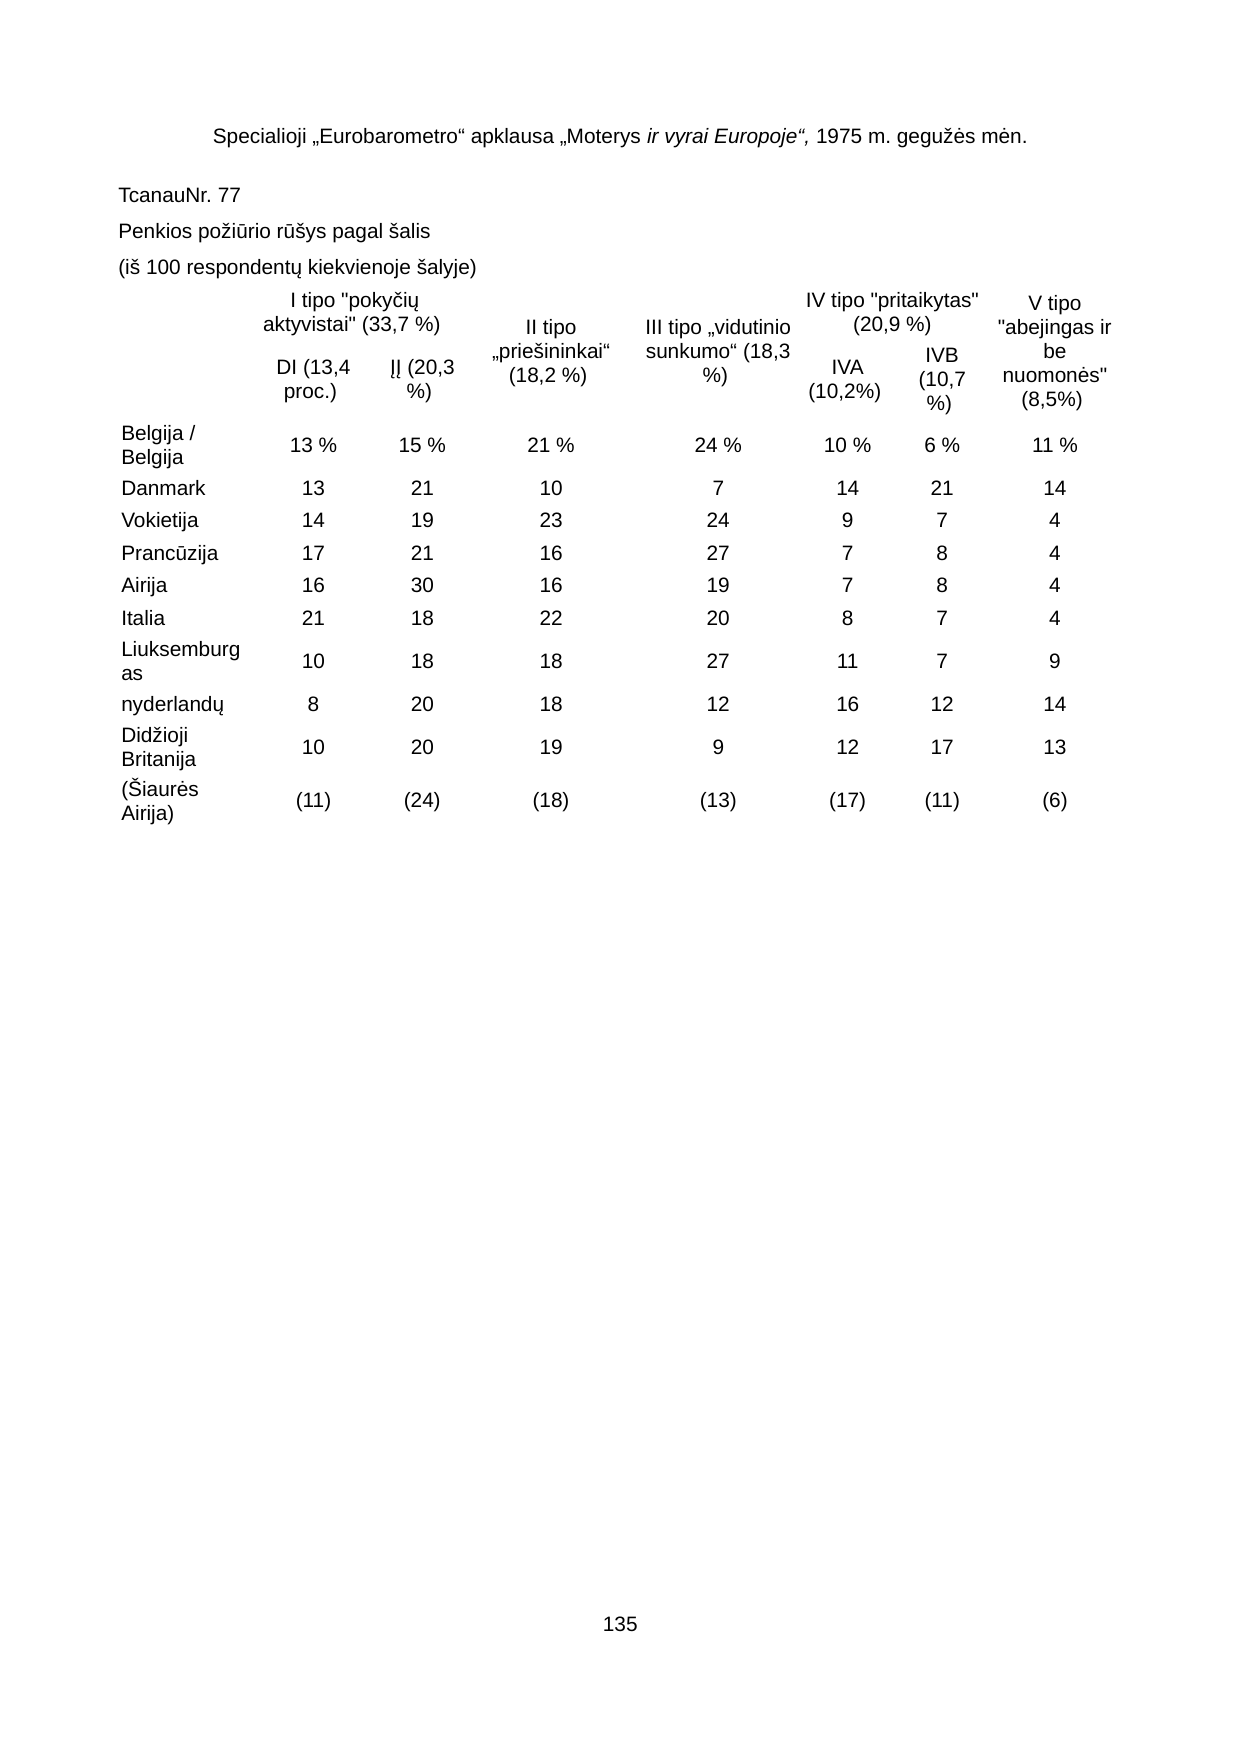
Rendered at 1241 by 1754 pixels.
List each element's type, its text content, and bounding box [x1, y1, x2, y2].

table_cell 10 [246, 720, 381, 773]
table_cell 16 [463, 536, 638, 569]
table_cell 18 [463, 687, 638, 720]
table_cell 18 [463, 634, 638, 687]
table_cell 19 [381, 504, 463, 536]
table_cell 27 [638, 634, 798, 687]
table_cell 8 [897, 569, 987, 601]
table_cell 13 [987, 720, 1123, 773]
table_cell 21 % [463, 418, 638, 472]
table_cell 14 [987, 687, 1123, 720]
table_cell (6) [987, 774, 1123, 827]
table_cell 20 [638, 601, 798, 633]
table_cell 22 [463, 601, 638, 633]
table_cell 21 [381, 472, 463, 504]
table_cell DI (13,4 proc.) [246, 340, 381, 418]
table_cell 9 [638, 720, 798, 773]
table_cell 19 [463, 720, 638, 773]
table_cell Airija [118, 569, 246, 601]
table_header IV tipo "pritaikytas" (20,9 %) [798, 284, 987, 340]
table_header I tipo "pokyčių aktyvistai" (33,7 %) [246, 284, 463, 340]
table_header III tipo „vidutinio sunkumo“ (18,3 %) [638, 284, 798, 418]
table_cell 8 [897, 536, 987, 569]
table_cell 14 [987, 472, 1123, 504]
table_cell 7 [798, 569, 897, 601]
table_cell 14 [246, 504, 381, 536]
table_cell 7 [798, 536, 897, 569]
table_cell 11 % [987, 418, 1123, 472]
table_cell (Šiaurės Airija) [118, 774, 246, 827]
table_cell 17 [246, 536, 381, 569]
table_cell Didžioji Britanija [118, 720, 246, 773]
table_cell 13 % [246, 418, 381, 472]
text Penkios požiūrio rūšys pagal šalis [118, 219, 1122, 243]
table_cell 4 [987, 504, 1123, 536]
table_cell 4 [987, 569, 1123, 601]
text (iš 100 respondentų kiekvienoje šalyje) [118, 254, 1122, 278]
table_header [118, 284, 246, 340]
table_cell 23 [463, 504, 638, 536]
table_cell 6 % [897, 418, 987, 472]
table_cell (13) [638, 774, 798, 827]
table_cell 12 [798, 720, 897, 773]
table_cell nyderlandų [118, 687, 246, 720]
table_header V tipo "abejingas ir be nuomonės" (8,5%) [987, 284, 1123, 418]
table_cell (11) [246, 774, 381, 827]
table_cell 16 [246, 569, 381, 601]
table_cell 12 [638, 687, 798, 720]
table_cell 7 [897, 504, 987, 536]
table_cell 15 % [381, 418, 463, 472]
table_cell 14 [798, 472, 897, 504]
table_cell Belgija / Belgija [118, 418, 246, 472]
table_cell 9 [798, 504, 897, 536]
table_cell 16 [798, 687, 897, 720]
table_cell 24 [638, 504, 798, 536]
table_cell 19 [638, 569, 798, 601]
table_cell 18 [381, 601, 463, 633]
table_cell 24 % [638, 418, 798, 472]
table_cell 18 [381, 634, 463, 687]
table_cell 8 [798, 601, 897, 633]
table_cell 10 [463, 472, 638, 504]
table_cell 16 [463, 569, 638, 601]
table_cell (18) [463, 774, 638, 827]
table_cell Prancūzija [118, 536, 246, 569]
table_cell 10 % [798, 418, 897, 472]
table_cell (24) [381, 774, 463, 827]
table_cell 30 [381, 569, 463, 601]
table_cell (17) [798, 774, 897, 827]
table_cell Danmark [118, 472, 246, 504]
table_cell Italia [118, 601, 246, 633]
table_header II tipo „priešininkai“ (18,2 %) [463, 284, 638, 418]
table_cell 20 [381, 720, 463, 773]
table_cell 10 [246, 634, 381, 687]
table_cell [118, 340, 246, 418]
table_cell 7 [638, 472, 798, 504]
table_cell IVB (10,7 %) [897, 340, 987, 418]
table_cell 17 [897, 720, 987, 773]
table_cell 11 [798, 634, 897, 687]
table_cell 7 [897, 634, 987, 687]
table_cell IVA (10,2%) [798, 340, 897, 418]
table_cell 4 [987, 601, 1123, 633]
table_cell (11) [897, 774, 987, 827]
table_cell 8 [246, 687, 381, 720]
table_cell 27 [638, 536, 798, 569]
table_cell 7 [897, 601, 987, 633]
table_cell Vokietija [118, 504, 246, 536]
table_cell 13 [246, 472, 381, 504]
table_cell 21 [381, 536, 463, 569]
table_cell 20 [381, 687, 463, 720]
table_cell Liuksemburgas [118, 634, 246, 687]
table_cell 12 [897, 687, 987, 720]
table_cell 21 [246, 601, 381, 633]
table_cell 4 [987, 536, 1123, 569]
table_cell 21 [897, 472, 987, 504]
table_cell 9 [987, 634, 1123, 687]
table_cell ĮĮ (20,3 %) [381, 340, 463, 418]
text TcanauNr. 77 [118, 183, 1122, 207]
